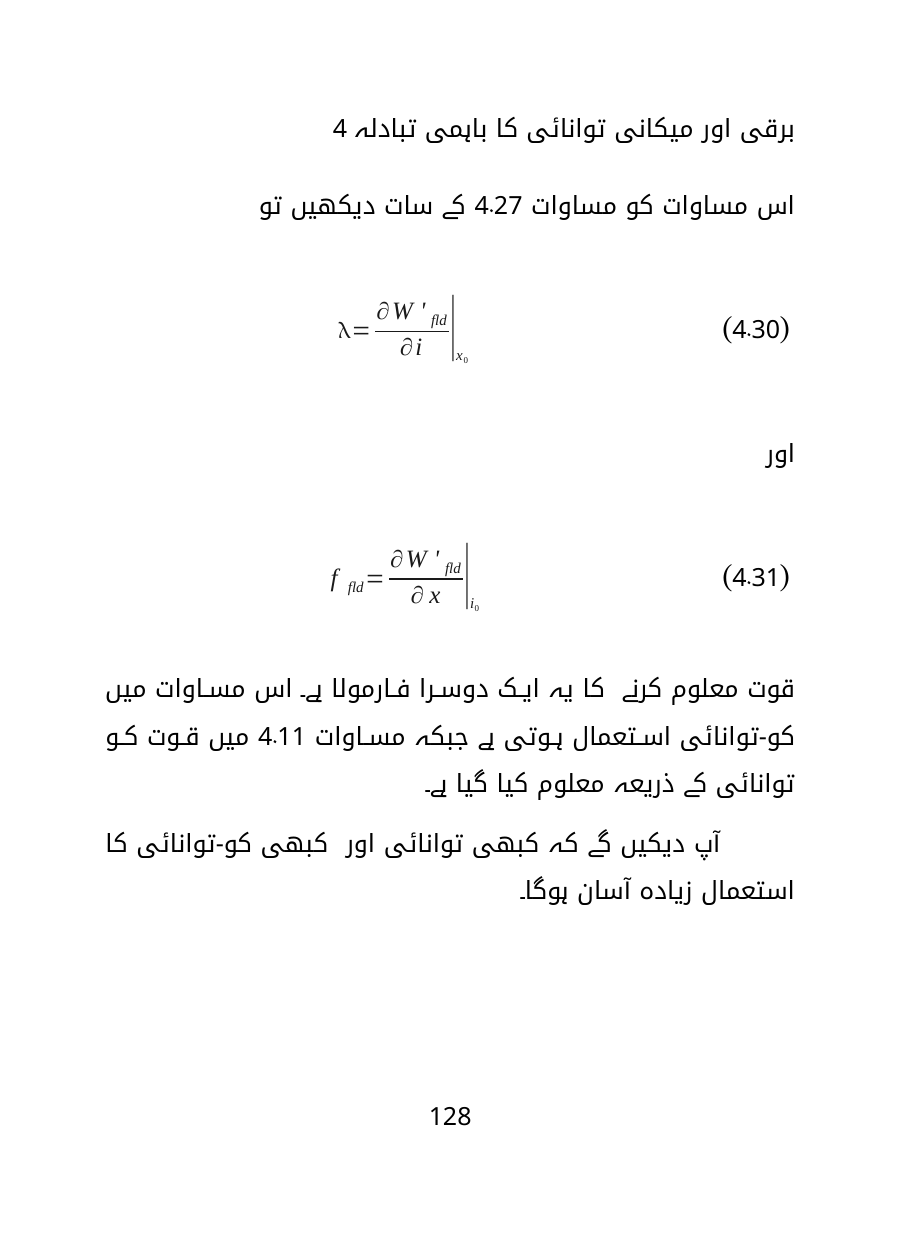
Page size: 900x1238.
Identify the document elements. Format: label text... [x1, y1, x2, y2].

text اور [105, 430, 795, 478]
table_header (4.30) [693, 289, 795, 384]
text قوت معلوم کرنے کا یہ ایک دوسرا فارمولا ہے۔ اس مساوات میں کو-توانائی استعمال ہوتی ہے جبکہ مساوات 4.11 میں قوت کو توانائی کے ذریعہ معلوم کیا گیا ہے۔ [105, 666, 795, 808]
text آپ دیکیں گے کہ کبھی توانائی اور کبھی کو-توانائی کا استعمال زیادہ آسان ہوگا۔ [105, 820, 795, 915]
table_header [105, 289, 692, 384]
table_header [105, 537, 691, 631]
text اس مساوات کو مساوات 4.27 کے سات دیکھیں تو [105, 182, 795, 230]
table_header (4.31) [691, 537, 795, 631]
